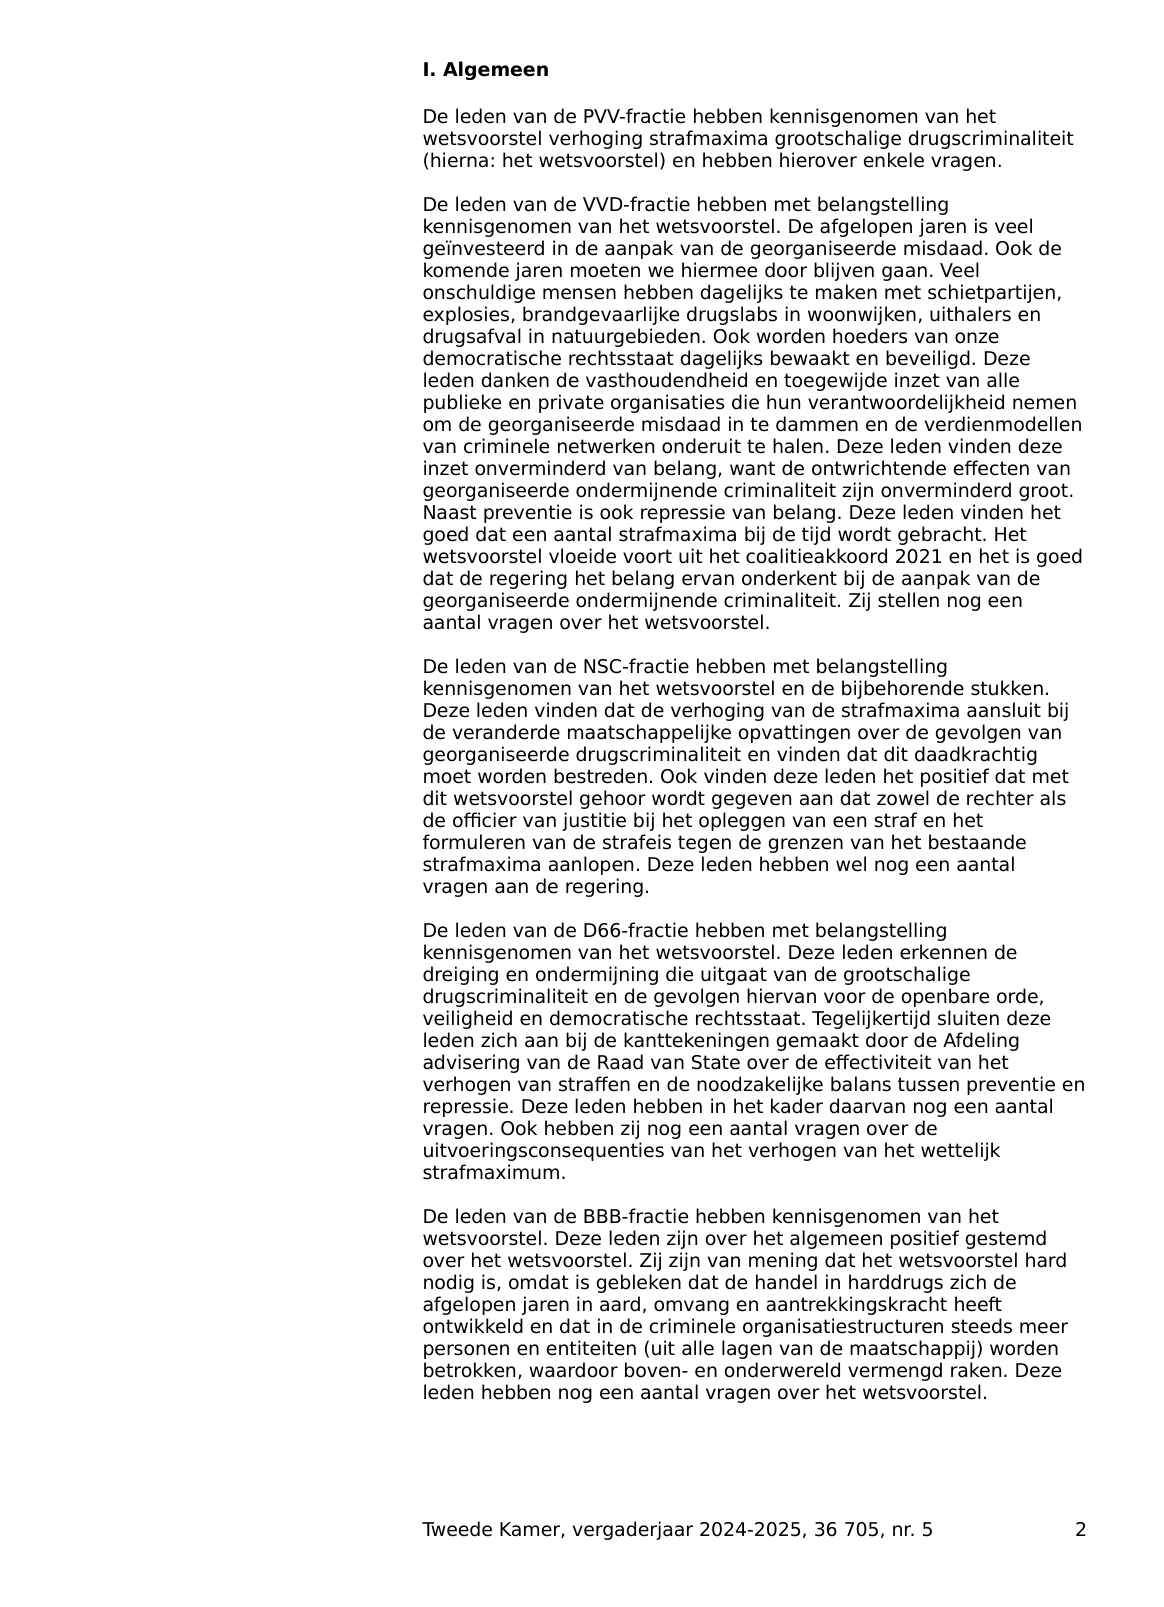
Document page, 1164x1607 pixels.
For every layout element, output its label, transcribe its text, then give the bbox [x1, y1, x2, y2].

text De leden van de BBB-fractie hebben kennisgenomen van het wetsvoorstel. Deze leden zijn over het algemeen positief gestemd over het wetsvoorstel. Zij zijn van mening dat het wetsvoorstel hard nodig is, omdat is gebleken dat de handel in harddrugs zich de afgelopen jaren in aard, omvang en aantrekkingskracht heeft ontwikkeld en dat in de criminele organisatiestructuren steeds meer personen en entiteiten (uit alle lagen van de maatschappij) worden betrokken, waardoor boven- en onderwereld vermengd raken. Deze leden hebben nog een aantal vragen over het wetsvoorstel. [422, 1206, 1087, 1404]
text De leden van de NSC-fractie hebben met belangstelling kennisgenomen van het wetsvoorstel en de bijbehorende stukken. Deze leden vinden dat de verhoging van de strafmaxima aansluit bij de veranderde maatschappelijke opvattingen over de gevolgen van georganiseerde drugscriminaliteit en vinden dat dit daadkrachtig moet worden bestreden. Ook vinden deze leden het positief dat met dit wetsvoorstel gehoor wordt gegeven aan dat zowel de rechter als de officier van justitie bij het opleggen van een straf en het formuleren van de strafeis tegen de grenzen van het bestaande strafmaxima aanlopen. Deze leden hebben wel nog een aantal vragen aan de regering. [422, 656, 1087, 898]
text De leden van de D66-fractie hebben met belangstelling kennisgenomen van het wetsvoorstel. Deze leden erkennen de dreiging en ondermijning die uitgaat van de grootschalige drugscriminaliteit en de gevolgen hiervan voor de openbare orde, veiligheid en democratische rechtsstaat. Tegelijkertijd sluiten deze leden zich aan bij de kanttekeningen gemaakt door de Afdeling advisering van de Raad van State over de effectiviteit van het verhogen van straffen en de noodzakelijke balans tussen preventie en repressie. Deze leden hebben in het kader daarvan nog een aantal vragen. Ook hebben zij nog een aantal vragen over de uitvoeringsconsequenties van het verhogen van het wettelijk strafmaximum. [422, 920, 1087, 1184]
subtitle I. Algemeen [422, 59, 1087, 81]
text De leden van de VVD-fractie hebben met belangstelling kennisgenomen van het wetsvoorstel. De afgelopen jaren is veel geïnvesteerd in de aanpak van de georganiseerde misdaad. Ook de komende jaren moeten we hiermee door blijven gaan. Veel onschuldige mensen hebben dagelijks te maken met schietpartijen, explosies, brandgevaarlijke drugslabs in woonwijken, uithalers en drugsafval in natuurgebieden. Ook worden hoeders van onze democratische rechtsstaat dagelijks bewaakt en beveiligd. Deze leden danken de vasthoudendheid en toegewijde inzet van alle publieke en private organisaties die hun verantwoordelijkheid nemen om de georganiseerde misdaad in te dammen en de verdienmodellen van criminele netwerken onderuit te halen. Deze leden vinden deze inzet onverminderd van belang, want de ontwrichtende effecten van georganiseerde ondermijnende criminaliteit zijn onverminderd groot. Naast preventie is ook repressie van belang. Deze leden vinden het goed dat een aantal strafmaxima bij de tijd wordt gebracht. Het wetsvoorstel vloeide voort uit het coalitieakkoord 2021 en het is goed dat de regering het belang ervan onderkent bij de aanpak van de georganiseerde ondermijnende criminaliteit. Zij stellen nog een aantal vragen over het wetsvoorstel. [422, 194, 1087, 634]
text De leden van de PVV-fractie hebben kennisgenomen van het wetsvoorstel verhoging strafmaxima grootschalige drugscriminaliteit (hierna: het wetsvoorstel) en hebben hierover enkele vragen. [422, 106, 1087, 172]
